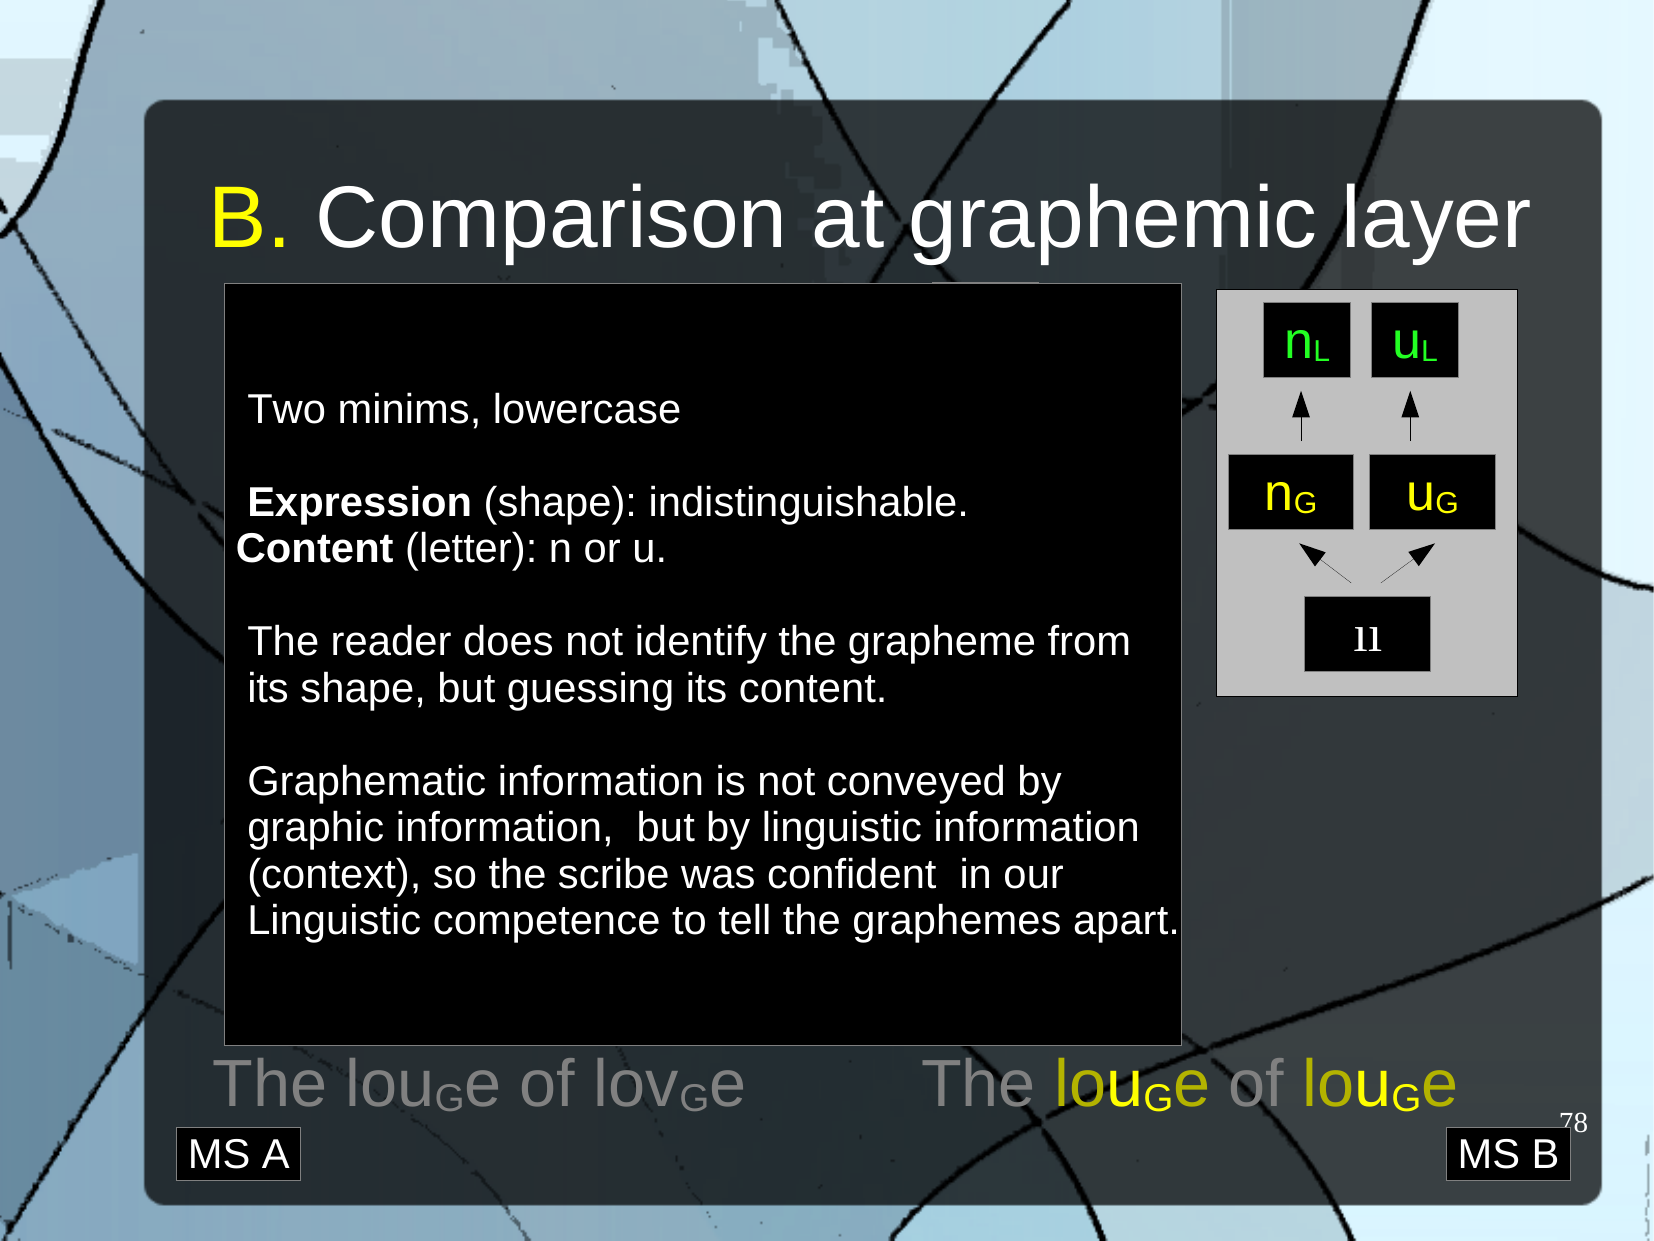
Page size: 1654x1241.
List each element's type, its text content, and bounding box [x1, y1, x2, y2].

text_box [1216, 325, 1518, 697]
list The louGe of lovGe The louGe of louGe [141, 1046, 1506, 1241]
text_box nG [1228, 454, 1354, 530]
text_box nL [1263, 302, 1351, 378]
picture [0, 0, 1654, 1241]
text_box Two minims, lowercase Expression (shape): indistinguishable. Content (letter): n or u. The reader does not identify the grapheme from its shape, but guessing its content. Graphematic information is not conveyed by graphic information, but by linguistic information (context), so the scribe was confident in our Linguistic competence to tell the graphemes apart. [224, 283, 1182, 1046]
text_box uG [1369, 454, 1496, 530]
text_box MS B [1446, 1127, 1571, 1181]
text_box ıı [1304, 596, 1431, 672]
text_box uL [1371, 302, 1459, 378]
title B. Comparison at graphemic layer [159, 108, 1583, 325]
text_box MS A [176, 1127, 301, 1181]
